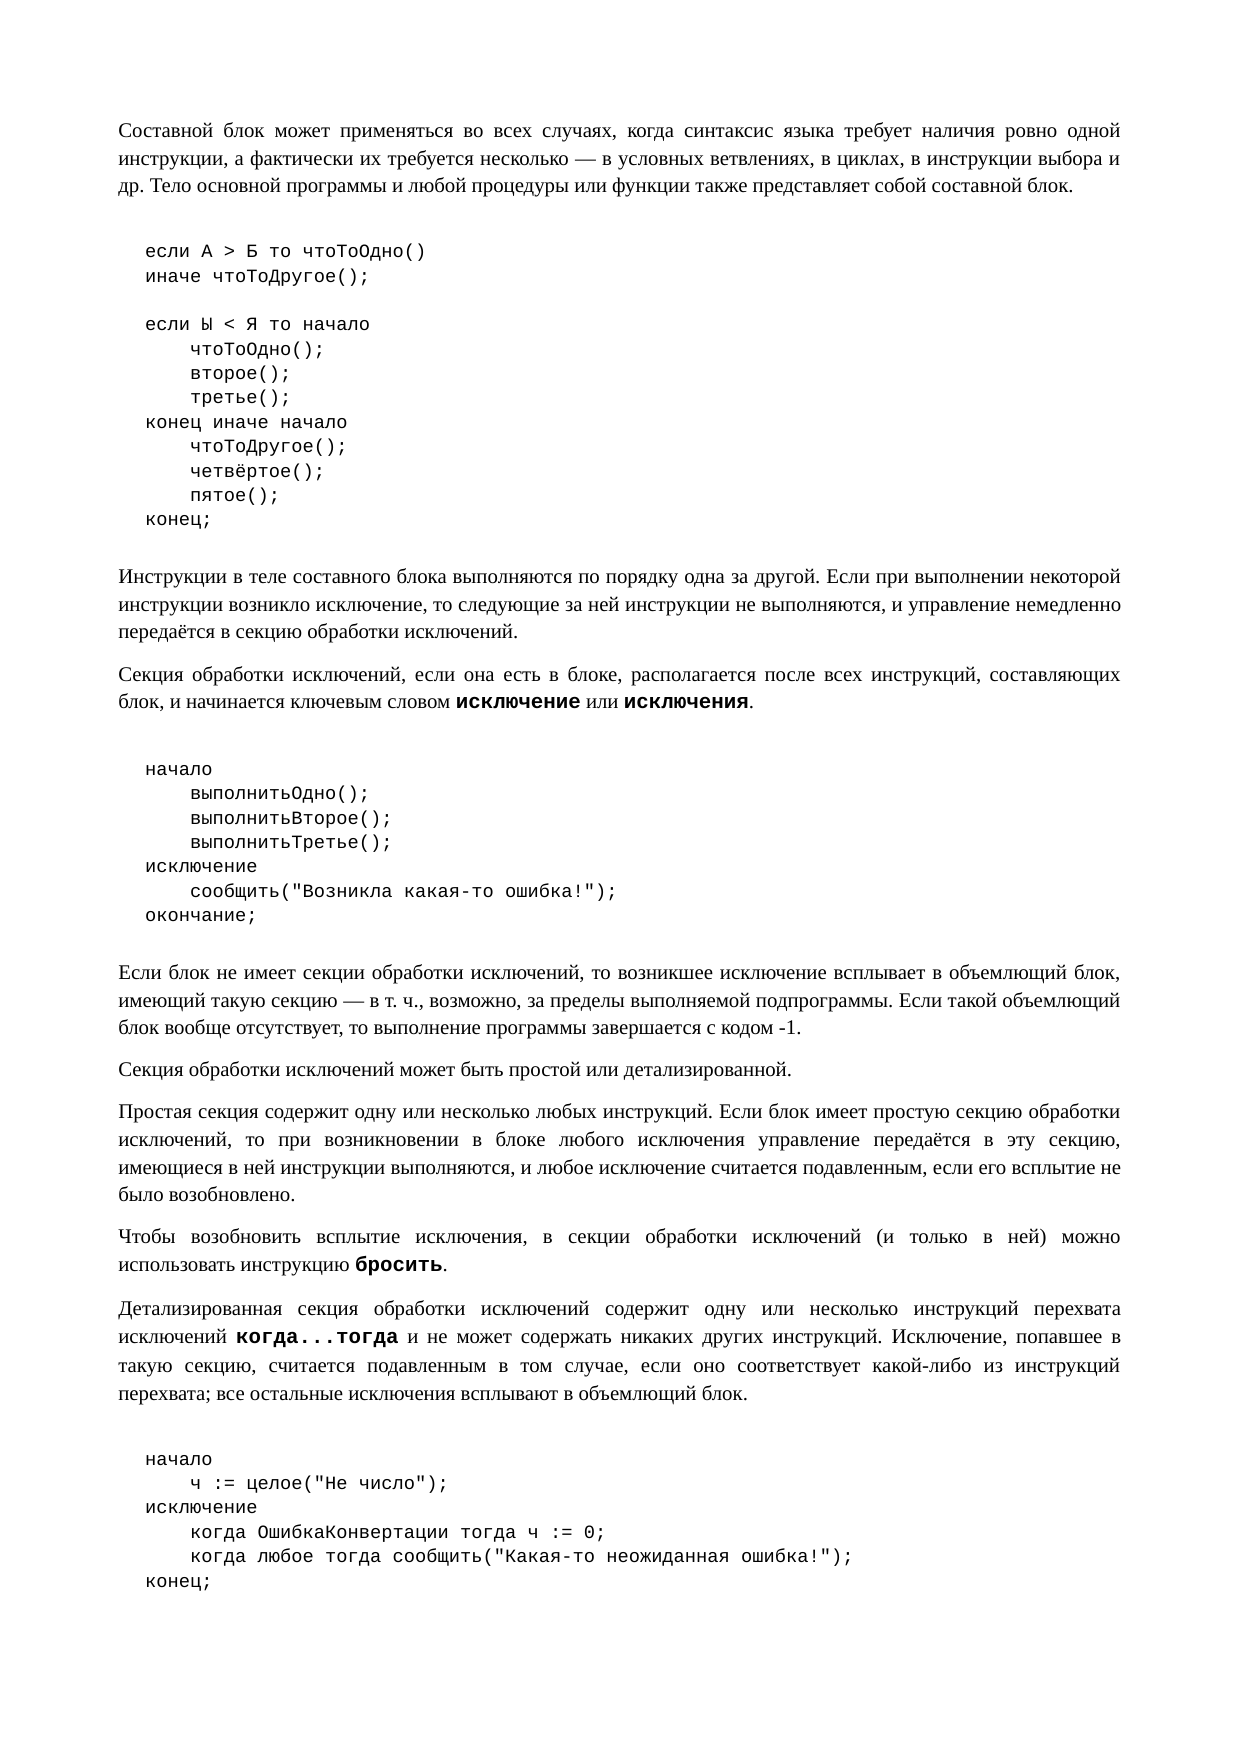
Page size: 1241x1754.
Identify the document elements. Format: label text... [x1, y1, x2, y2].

text если Ы < Я то начало чтоТоОдно(); второе(); третье(); конец иначе начало чтоТоДругое(); четвёртое(); пятое(); конец; [136, 306, 1104, 540]
text начало ч := целое("Не число"); исключение когда ОшибкаКонвертации тогда ч := 0; когда любое тогда сообщить("Какая-то неожиданная ошибка!"); конец; [136, 1441, 1104, 1601]
text Простая секция содержит одну или несколько любых инструкций. Если блок имеет простую секцию обработки исключений, то при возникновении в блоке любого исключения управление передаётся в эту секцию, имеющиеся в ней инструкции выполняются, и любое исключение считается подавленным, если его всплытие не было возобновлено. [118, 1099, 1122, 1206]
text Детализированная секция обработки исключений содержит одну или несколько инструкций перехвата исключений когда...тогда и не может содержать никаких других инструкций. Исключение, попавшее в такую секцию, считается подавленным в том случае, если оно соответствует какой-либо из инструкций перехвата; все остальные исключения всплывают в объемлющий блок. [118, 1296, 1122, 1405]
text Составной блок может применяться во всех случаях, когда синтаксис языка требует наличия ровно одной инструкции, а фактически их требуется несколько — в условных ветвлениях, в циклах, в инструкции выбора и др. Тело основной программы и любой процедуры или функции также представляет собой составной блок. [118, 118, 1122, 197]
text Секция обработки исключений, если она есть в блоке, располагается после всех инструкций, составляющих блок, и начинается ключевым словом исключение или исключения. [118, 661, 1122, 715]
text начало выполнитьОдно(); выполнитьВторое(); выполнитьТретье(); исключение сообщить("Возникла какая-то ошибка!"); окончание; [136, 751, 1104, 936]
text Если блок не имеет секции обработки исключений, то возникшее исключение всплывает в объемлющий блок, имеющий такую секцию — в т. ч., возможно, за пределы выполняемой подпрограммы. Если такой объемлющий блок вообще отсутствует, то выполнение программы завершается с кодом -1. [118, 960, 1122, 1039]
text если А > Б то чтоТоОдно() иначе чтоТоДругое(); [136, 233, 1104, 288]
text Чтобы возобновить всплытие исключения, в секции обработки исключений (и только в ней) можно использовать инструкцию бросить. [118, 1224, 1122, 1278]
text Инструкции в теле составного блока выполняются по порядку одна за другой. Если при выполнении некоторой инструкции возникло исключение, то следующие за ней инструкции не выполняются, и управление немедленно передаётся в секцию обработки исключений. [118, 564, 1122, 643]
text Секция обработки исключений может быть простой или детализированной. [118, 1057, 1122, 1081]
